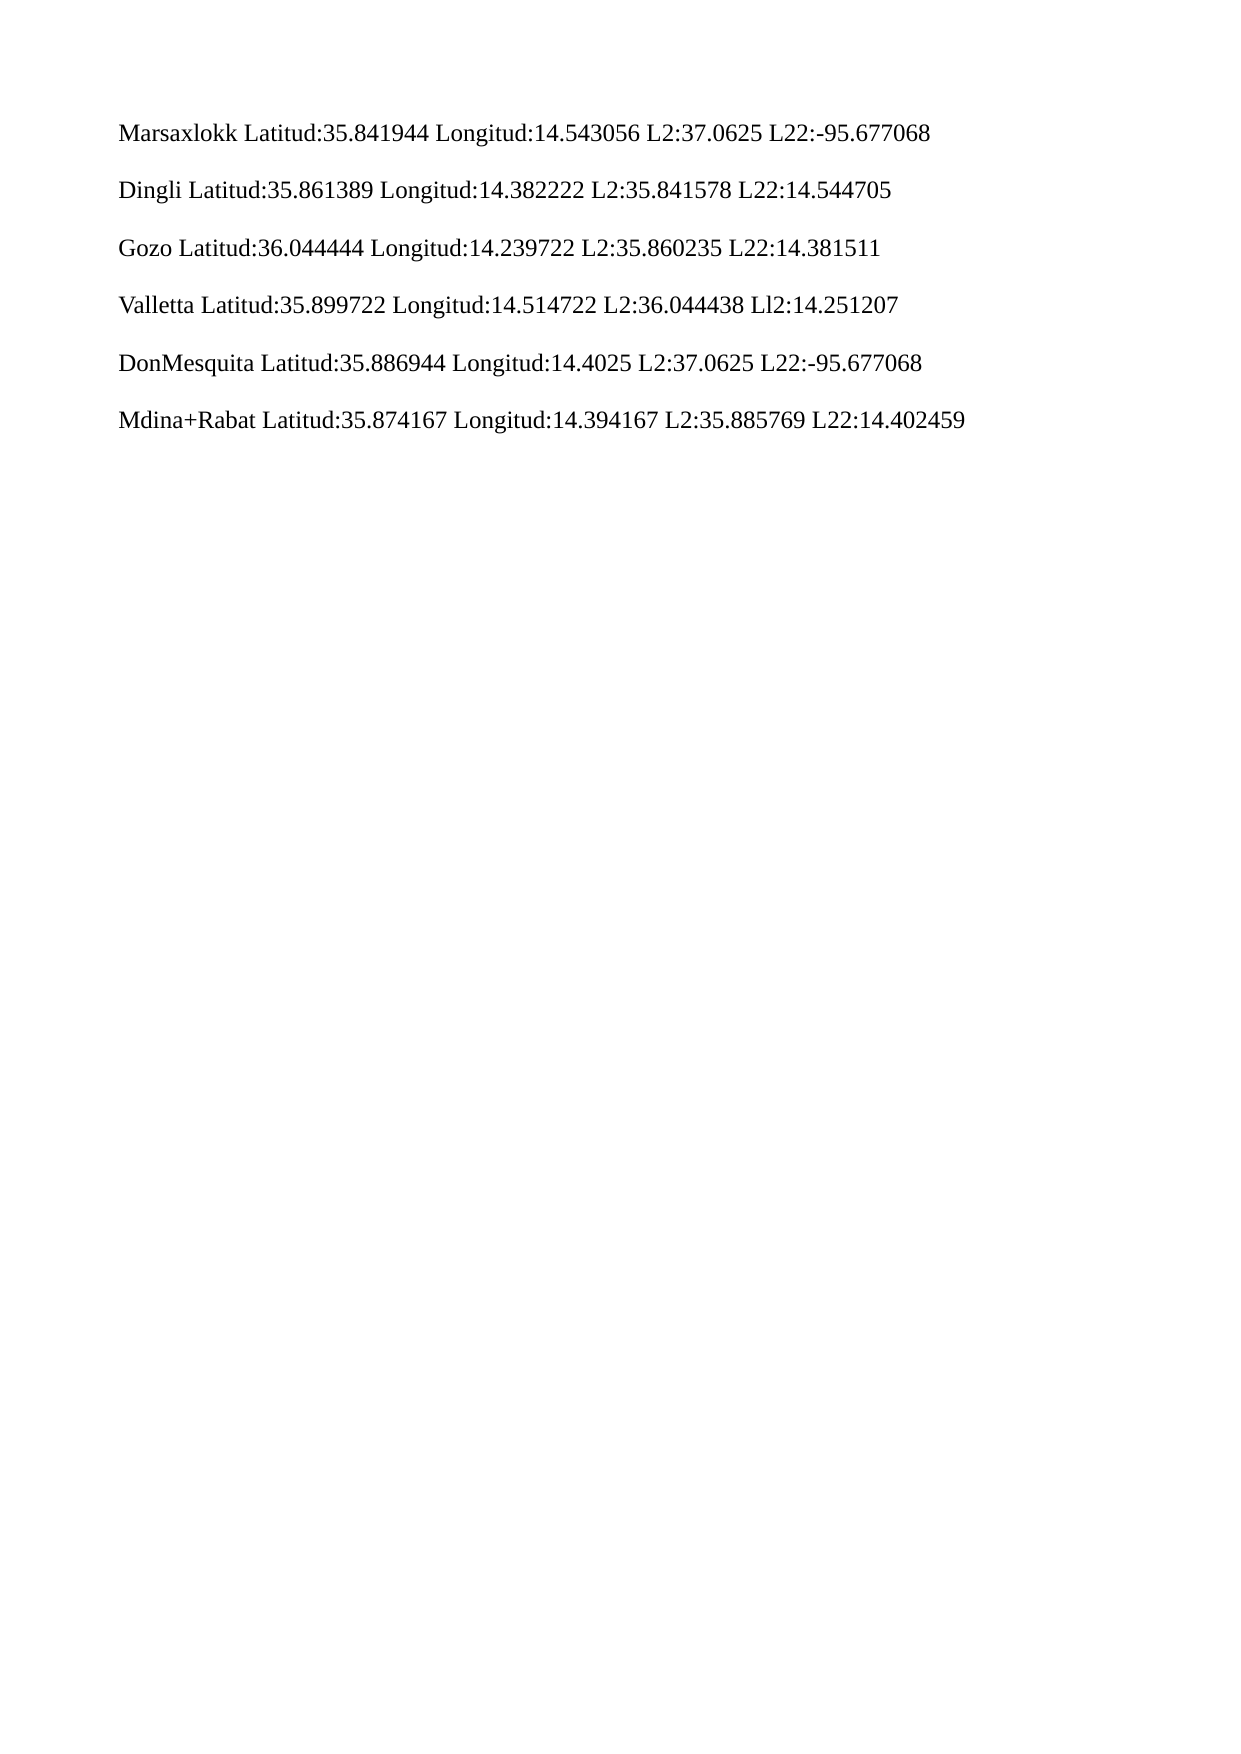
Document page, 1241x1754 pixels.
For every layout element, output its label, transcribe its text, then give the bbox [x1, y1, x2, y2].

text Gozo Latitud:36.044444 Longitud:14.239722 L2:35.860235 L22:14.381511 [118, 233, 1122, 262]
text Marsaxlokk Latitud:35.841944 Longitud:14.543056 L2:37.0625 L22:-95.677068 [118, 118, 1122, 147]
text Valletta Latitud:35.899722 Longitud:14.514722 L2:36.044438 Ll2:14.251207 [118, 291, 1122, 319]
text Mdina+Rabat Latitud:35.874167 Longitud:14.394167 L2:35.885769 L22:14.402459 [118, 406, 1122, 434]
text DonMesquita Latitud:35.886944 Longitud:14.4025 L2:37.0625 L22:-95.677068 [118, 348, 1122, 377]
text Dingli Latitud:35.861389 Longitud:14.382222 L2:35.841578 L22:14.544705 [118, 176, 1122, 204]
